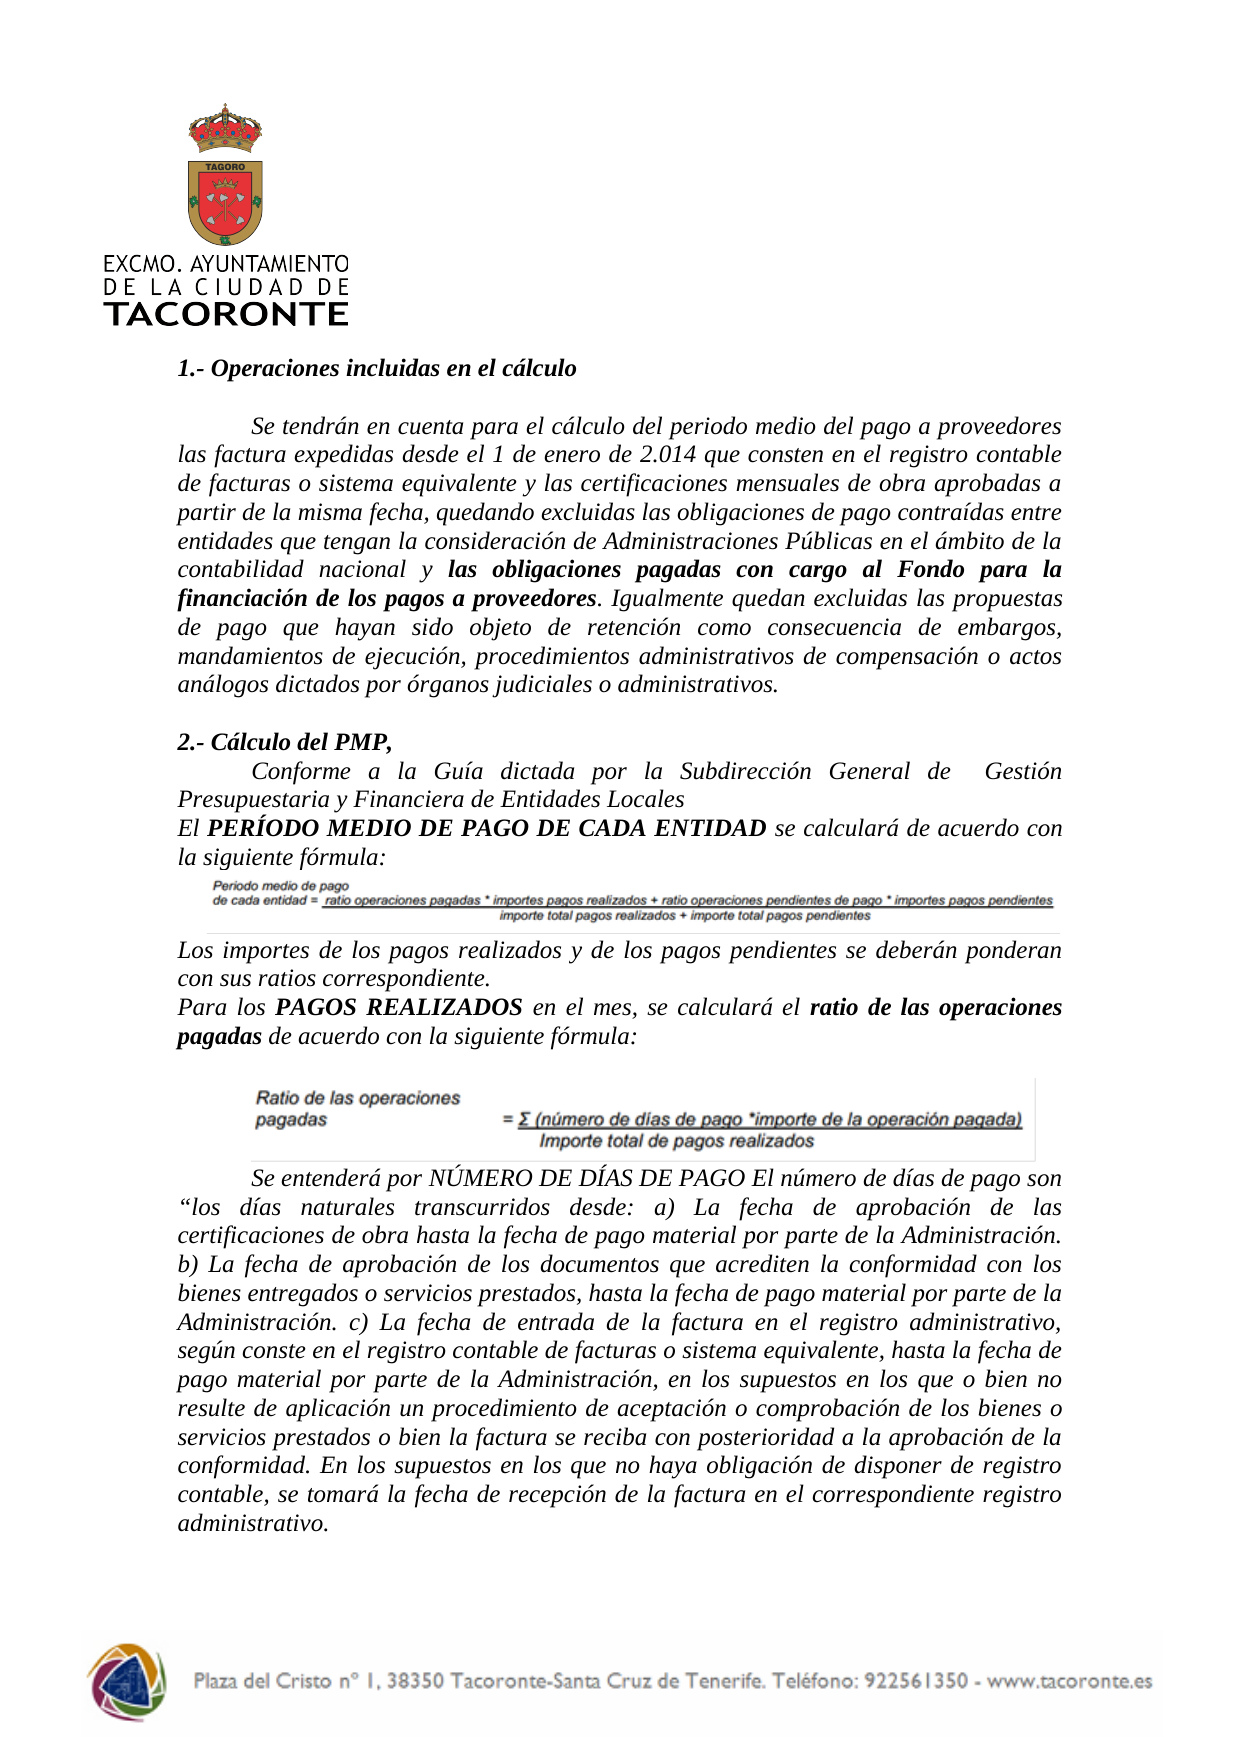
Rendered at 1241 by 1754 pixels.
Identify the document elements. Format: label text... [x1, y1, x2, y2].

picture [251, 1078, 1037, 1163]
text Se tendrán en cuenta para el cálculo del periodo medio del pago a proveedores las factura expedidas desde el 1 de enero de 2.014 que consten en el registro contable de facturas o sistema equivalente y las certificaciones mensuales de obra aprobadas a partir de la misma fecha, quedando excluidas las obligaciones de pago contraídas entre entidades que tengan la consideración de Administraciones Públicas en el ámbito de la contabilidad nacional y las obligaciones pagadas con cargo al Fondo para la financiación de los pagos a proveedores. Igualmente quedan excluidas las propuestas de pago que hayan sido objeto de retención como consecuencia de embargos, mandamientos de ejecución, procedimientos administrativos de compensación o actos análogos dictados por órganos judiciales o administrativos. [177, 411, 1063, 698]
text Los importes de los pagos realizados y de los pagos pendientes se deberán ponderan con sus ratios correspondiente. [177, 935, 1063, 992]
picture [103, 103, 348, 326]
text Para los PAGOS REALIZADOS en el mes, se calculará el ratio de las operaciones pagadas de acuerdo con la siguiente fórmula: [177, 992, 1063, 1050]
text 1.- Operaciones incluidas en el cálculo [177, 353, 1063, 382]
text Conforme a la Guía dictada por la Subdirección General de Gestión Presupuestaria y Financiera de Entidades Locales [177, 756, 1063, 813]
picture [80, 1630, 1163, 1737]
text Se entenderá por NÚMERO DE DÍAS DE PAGO El número de días de pago son “los días naturales transcurridos desde: a) La fecha de aprobación de las certificaciones de obra hasta la fecha de pago material por parte de la Administración. b) La fecha de aprobación de los documentos que acrediten la conformidad con los bienes entregados o servicios prestados, hasta la fecha de pago material por parte de la Administración. c) La fecha de entrada de la factura en el registro administrativo, según conste en el registro contable de facturas o sistema equivalente, hasta la fecha de pago material por parte de la Administración, en los supuestos en los que o bien no resulte de aplicación un procedimiento de aceptación o comprobación de los bienes o servicios prestados o bien la factura se reciba con posterioridad a la aprobación de la conformidad. En los supuestos en los que no haya obligación de disponer de registro contable, se tomará la fecha de recepción de la factura en el correspondiente registro administrativo. [177, 1163, 1063, 1537]
text El PERÍODO MEDIO DE PAGO DE CADA ENTIDAD se calculará de acuerdo con la siguiente fórmula: [177, 813, 1063, 871]
text 2.- Cálculo del PMP, [177, 727, 1063, 756]
picture [206, 870, 1061, 935]
